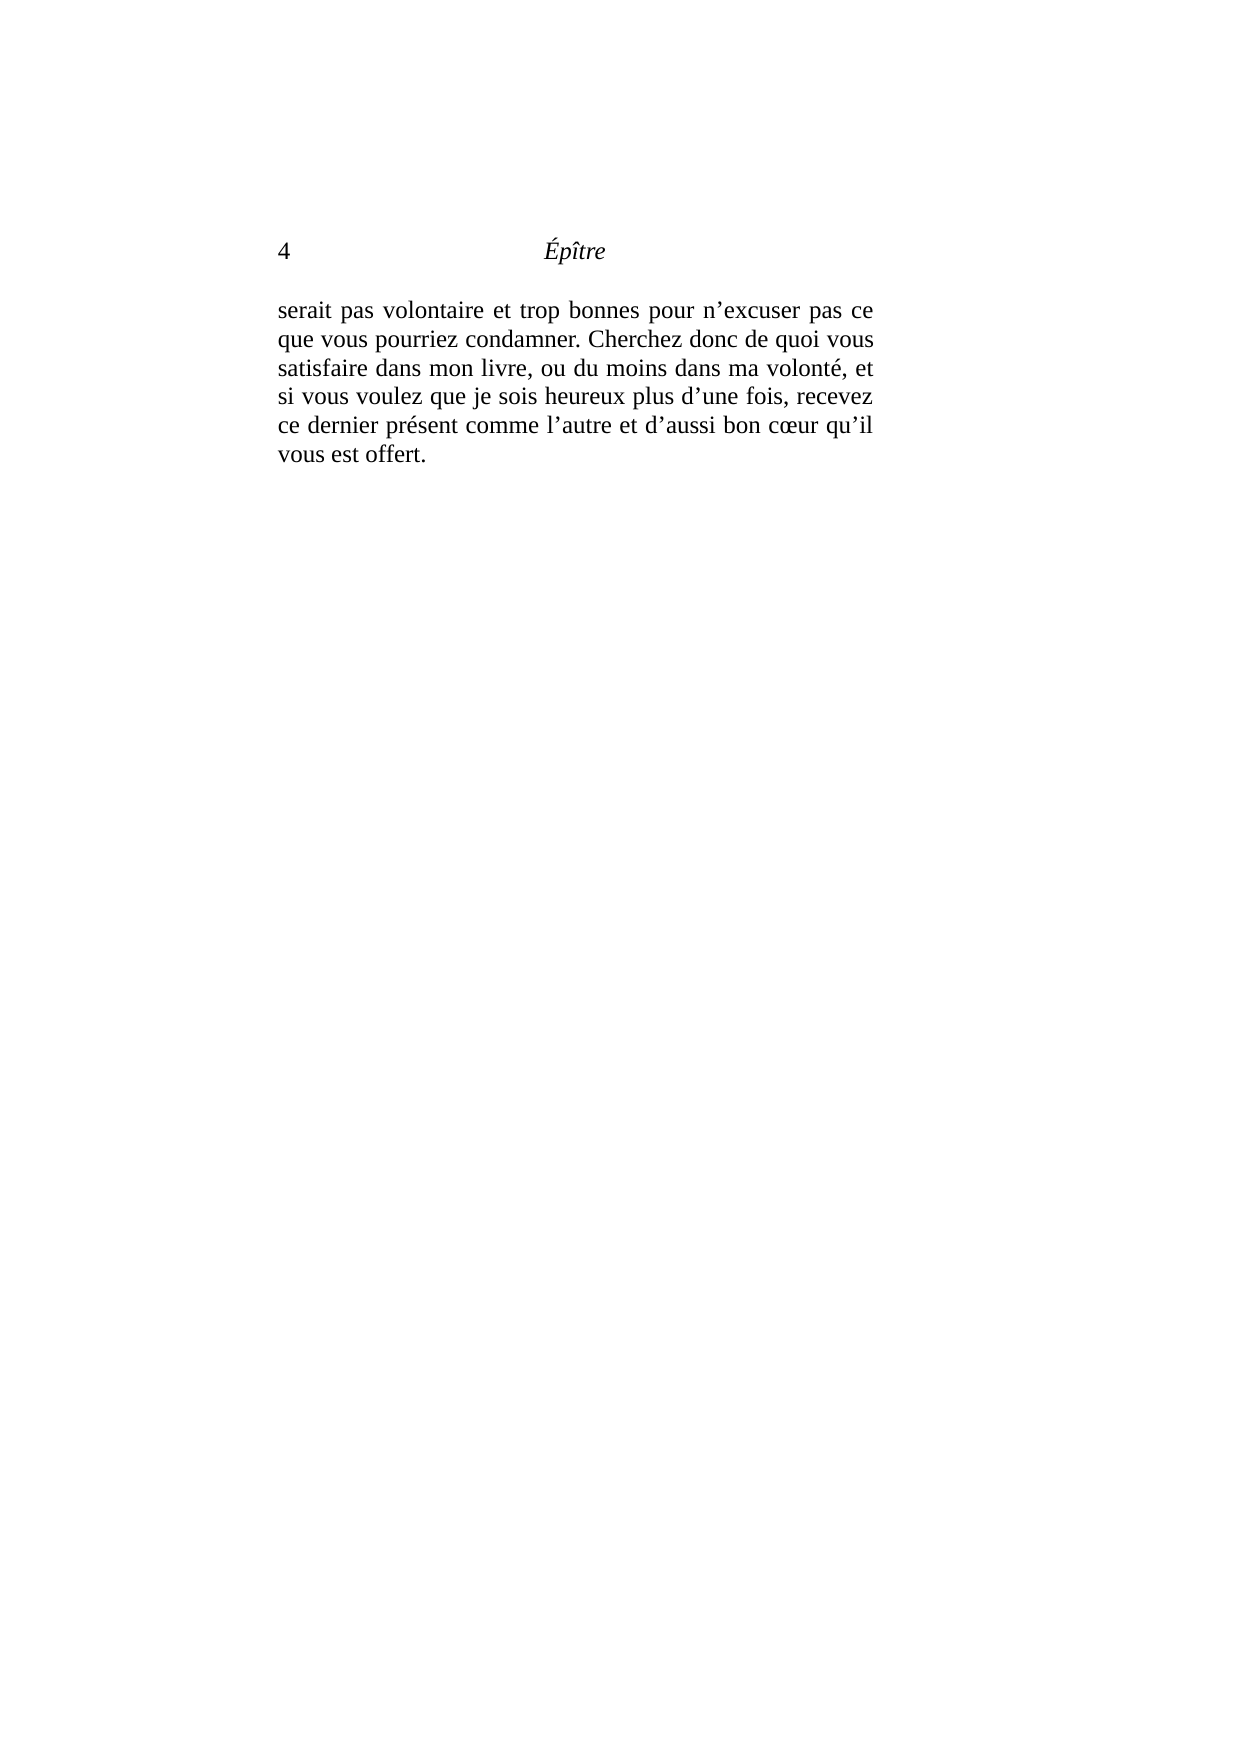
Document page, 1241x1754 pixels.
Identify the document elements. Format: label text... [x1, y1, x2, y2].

text serait pas volontaire et trop bonnes pour n’excuser pas ce que vous pourriez condamner. Cherchez donc de quoi vous satisfaire dans mon livre, ou du moins dans ma volonté, et si vous voulez que je sois heureux plus d’une fois, recevez ce dernier présent comme l’autre et d’aussi bon cœur qu’il vous est offert. [278, 295, 874, 468]
